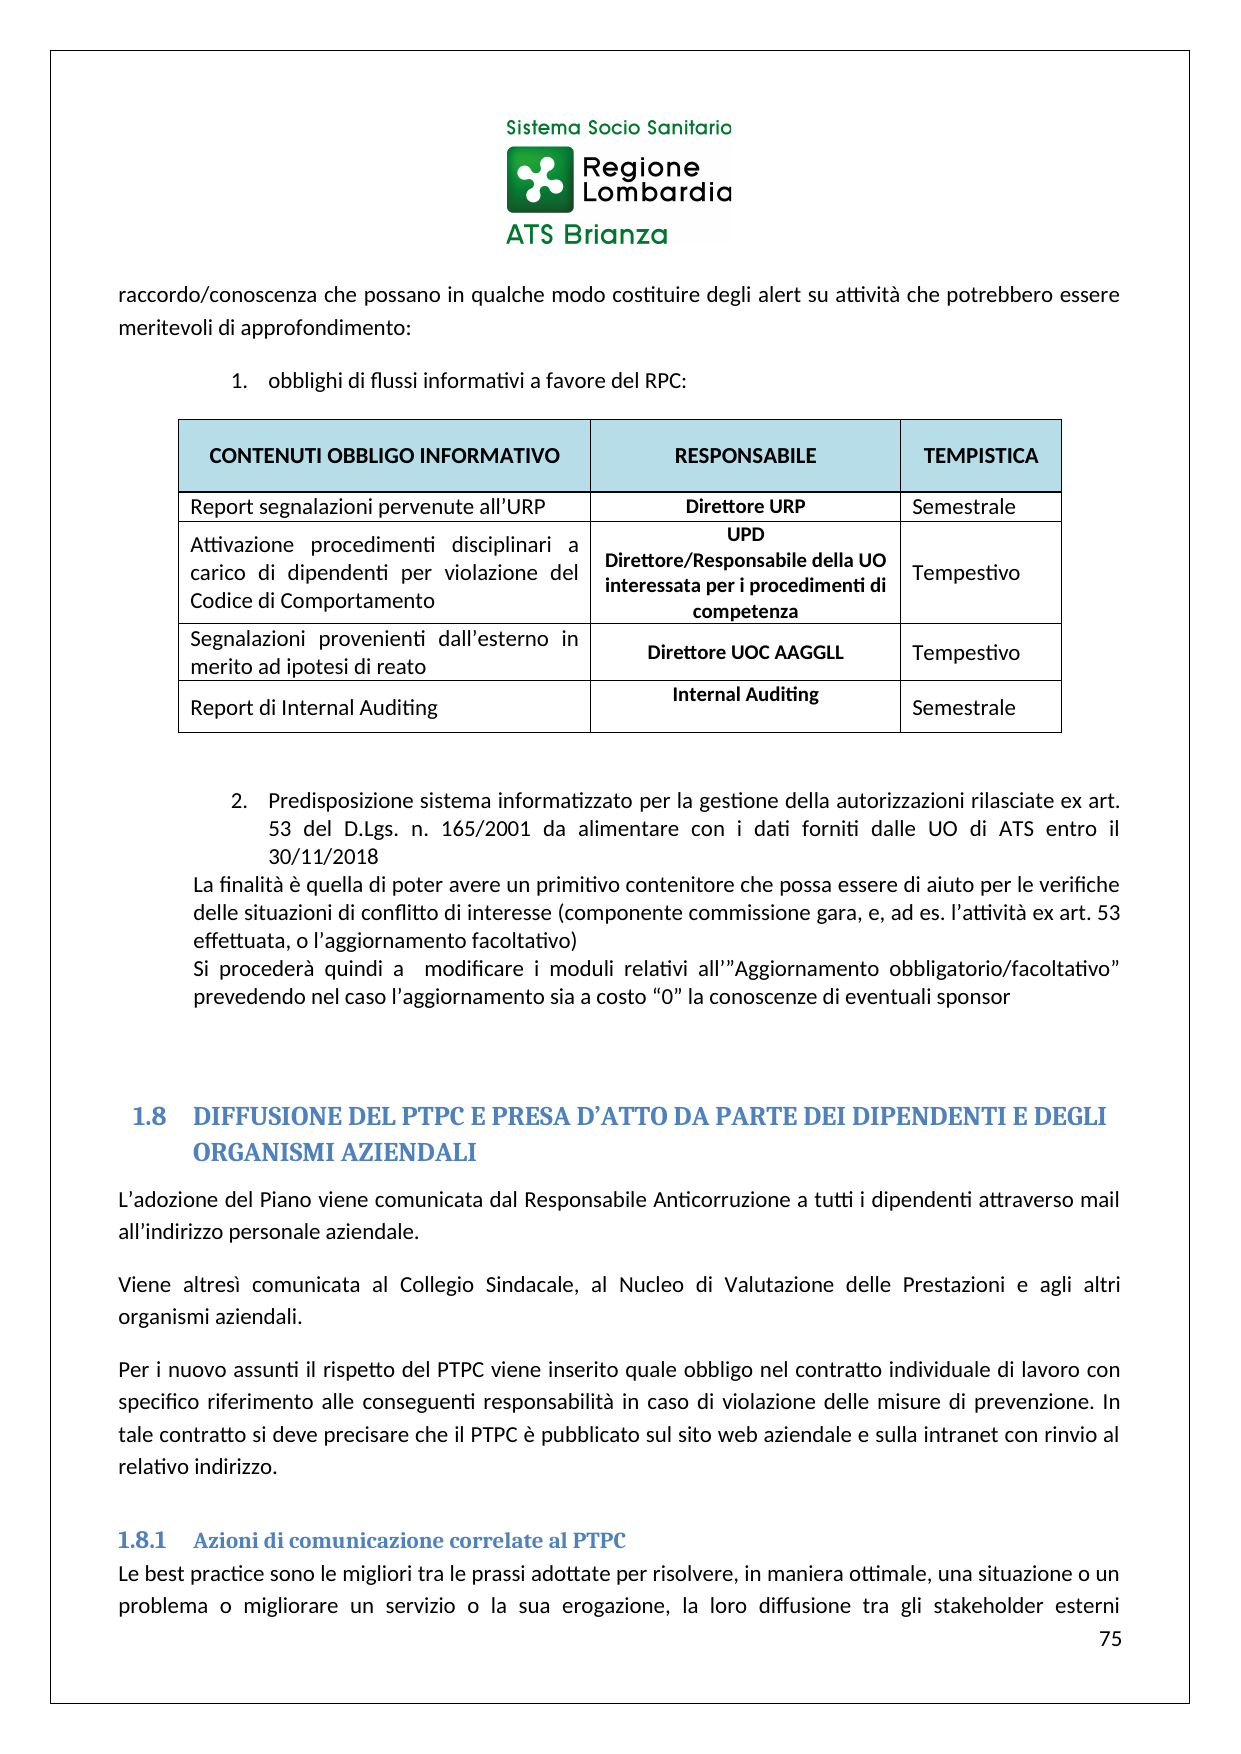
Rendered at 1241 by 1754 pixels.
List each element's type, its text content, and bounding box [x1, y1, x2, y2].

table_cell Tempestivo [901, 624, 1061, 680]
table_header CONTENUTI OBBLIGO INFORMATIVO [179, 420, 590, 491]
table_cell Direttore URP [591, 493, 900, 521]
text Si procederà quindi a modificare i moduli relativi all’”Aggiornamento obbligatorio/facoltativo” prevedendo nel caso l’aggiornamento sia a costo “0” la conoscenze di eventuali sponsor [193, 954, 1122, 1010]
table_cell Semestrale [901, 681, 1061, 732]
text Viene altresì comunicata al Collegio Sindacale, al Nucleo di Valutazione delle Prestazioni e agli altri organismi aziendali. [118, 1270, 1122, 1330]
subtitle DIFFUSIONE DEL PTPC E PRESA D’ATTO DA PARTE DEI DIPENDENTI E DEGLI ORGANISMI AZIENDALI [133, 1101, 1122, 1168]
text raccordo/conoscenza che possano in qualche modo costituire degli alert su attività che potrebbero essere meritevoli di approfondimento: [118, 281, 1122, 341]
text L’adozione del Piano viene comunicata dal Responsabile Anticorruzione a tutti i dipendenti attraverso mail all’indirizzo personale aziendale. [118, 1185, 1122, 1245]
table_cell Attivazione procedimenti disciplinari a carico di dipendenti per violazione del Codice di Comportamento [179, 522, 590, 623]
table_cell Semestrale [901, 493, 1061, 521]
subtitle Azioni di comunicazione correlate al PTPC [118, 1526, 1122, 1554]
table_cell Segnalazioni provenienti dall’esterno in merito ad ipotesi di reato [179, 624, 590, 680]
table_header RESPONSABILE [591, 420, 900, 491]
text La finalità è quella di poter avere un primitivo contenitore che possa essere di aiuto per le verifiche delle situazioni di conflitto di interesse (componente commissione gara, e, ad es. l’attività ex art. 53 effettuata, o l’aggiornamento facoltativo) [193, 870, 1122, 954]
table_header TEMPISTICA [901, 420, 1061, 491]
text Per i nuovo assunti il rispetto del PTPC viene inserito quale obbligo nel contratto individuale di lavoro con specifico riferimento alle conseguenti responsabilità in caso di violazione delle misure di prevenzione. In tale contratto si deve precisare che il PTPC è pubblicato sul sito web aziendale e sulla intranet con rinvio al relativo indirizzo. [118, 1355, 1122, 1480]
table_cell Report di Internal Auditing [179, 681, 590, 732]
table_cell Internal Auditing [591, 681, 900, 732]
list obblighi di flussi informativi a favore del RPC: [231, 366, 1122, 394]
table_cell Direttore UOC AAGGLL [591, 624, 900, 680]
table_cell UPD Direttore/Responsabile della UO interessata per i procedimenti di competenza [591, 522, 900, 623]
list Predisposizione sistema informatizzato per la gestione della autorizzazioni rilasciate ex art. 53 del D.Lgs. n. 165/2001 da alimentare con i dati forniti dalle UO di ATS entro il 30/11/2018 [231, 786, 1122, 870]
table_cell Report segnalazioni pervenute all’URP [179, 493, 590, 521]
table_cell Tempestivo [901, 522, 1061, 623]
text Le best practice sono le migliori tra le prassi adottate per risolvere, in maniera ottimale, una situazione o un problema o migliorare un servizio o la sua erogazione, la loro diffusione tra gli stakeholder esterni [118, 1559, 1122, 1619]
